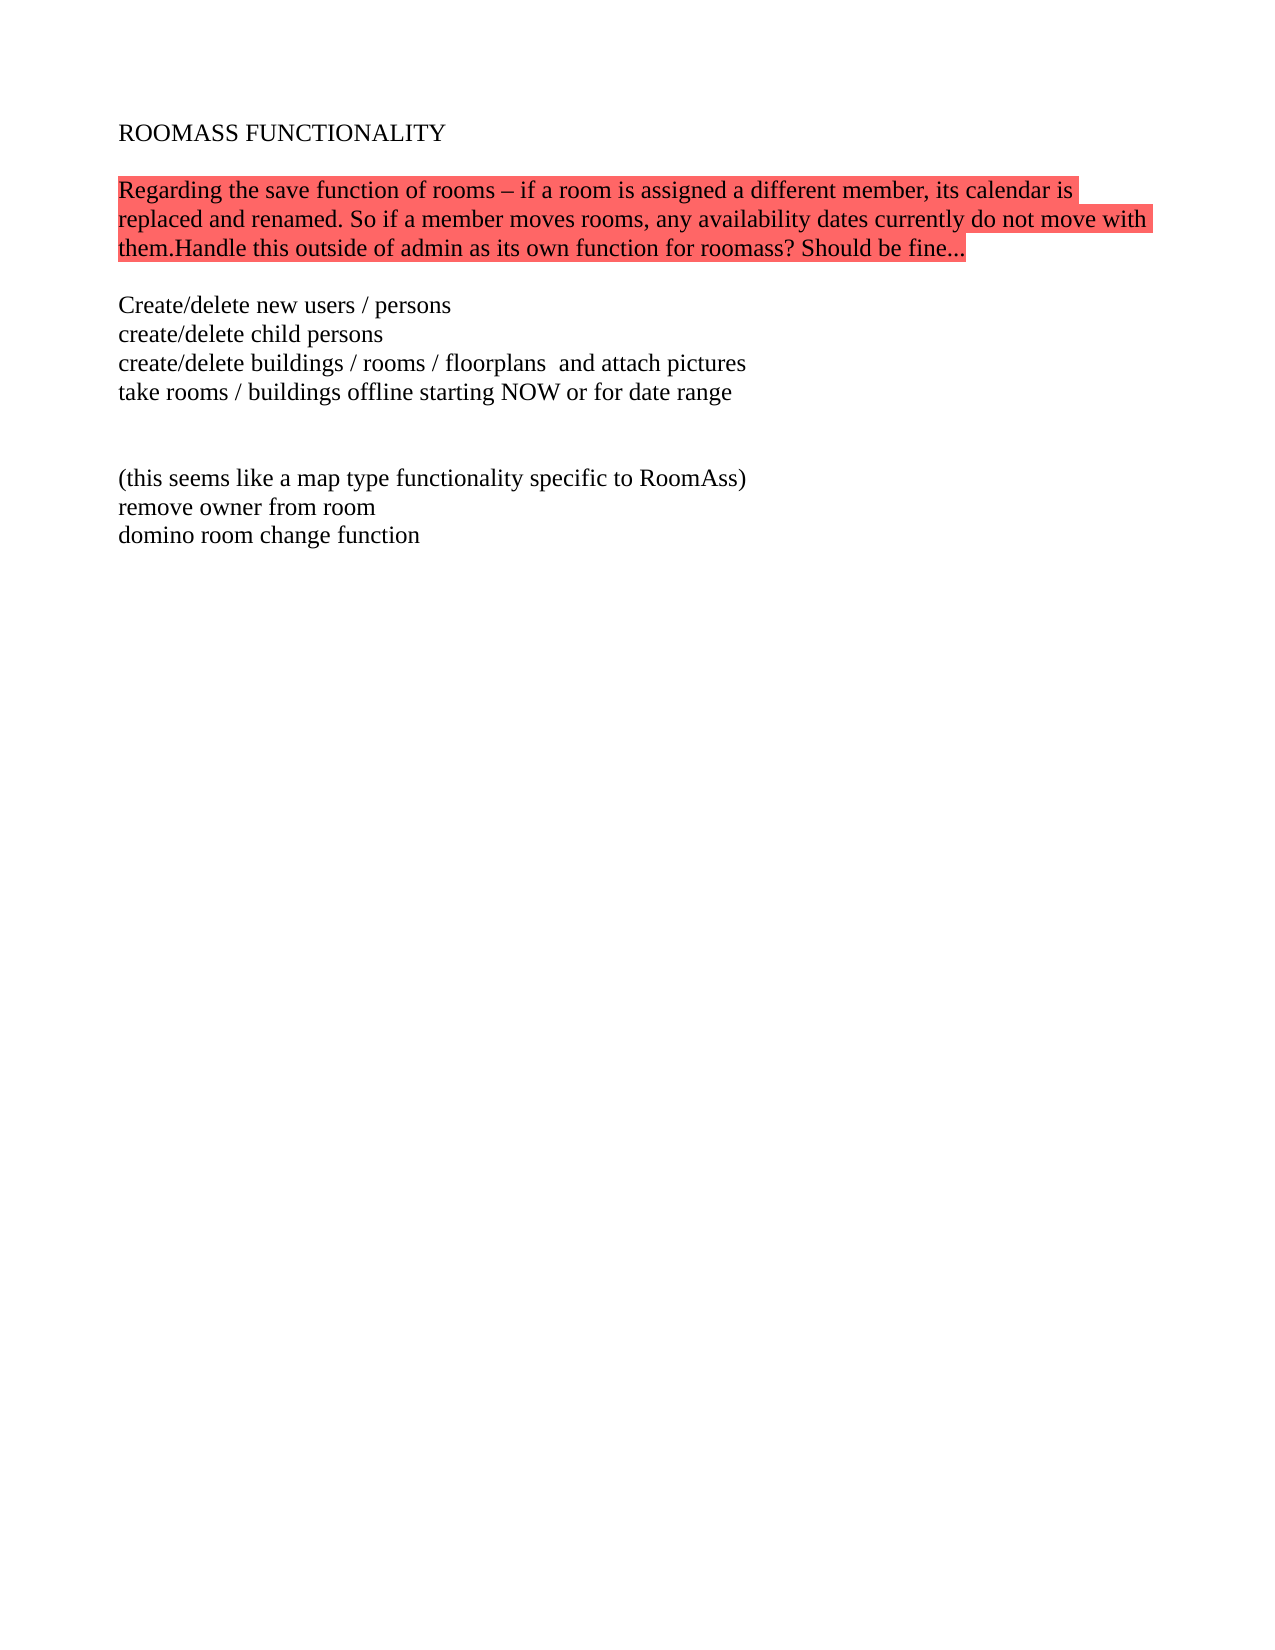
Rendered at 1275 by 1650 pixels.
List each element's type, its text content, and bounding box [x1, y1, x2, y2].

text create/delete buildings / rooms / floorplans and attach pictures [118, 348, 1157, 377]
text remove owner from room [118, 492, 1157, 521]
text Create/delete new users / persons [118, 291, 1157, 319]
text domino room change function [118, 521, 1157, 549]
text Regarding the save function of rooms – if a room is assigned a different member, its calendar is replaced and renamed. So if a member moves rooms, any availability dates currently do not move with them.Handle this outside of admin as its own function for roomass? Should be fine... [118, 176, 1157, 262]
text ROOMASS FUNCTIONALITY [118, 118, 1157, 147]
text take rooms / buildings offline starting NOW or for date range [118, 377, 1157, 406]
text (this seems like a map type functionality specific to RoomAss) [118, 463, 1157, 492]
text create/delete child persons [118, 319, 1157, 348]
